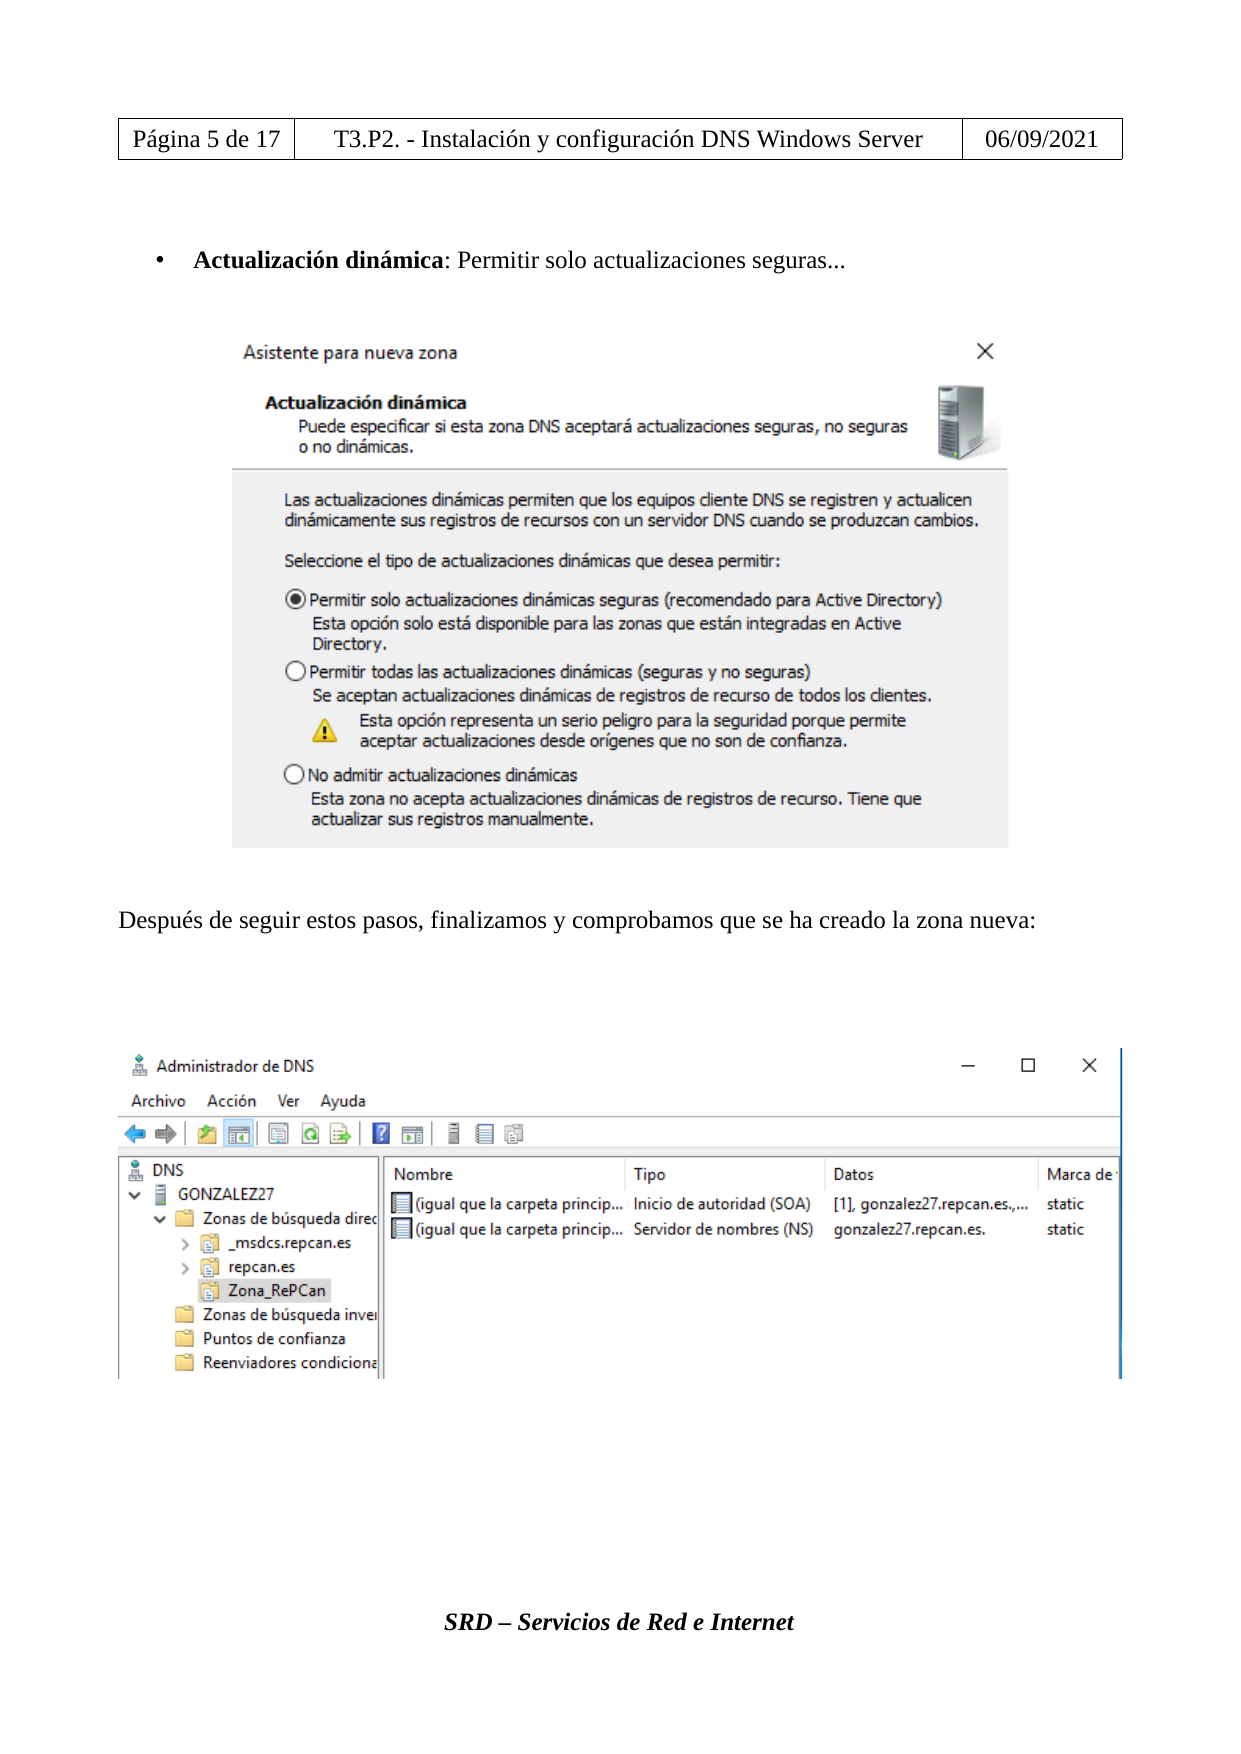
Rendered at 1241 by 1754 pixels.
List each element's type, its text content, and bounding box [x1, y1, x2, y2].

list Actualización dinámica: Permitir solo actualizaciones seguras... [156, 246, 1122, 274]
picture [118, 1048, 1123, 1379]
picture [231, 331, 1009, 848]
text Después de seguir estos pasos, finalizamos y comprobamos que se ha creado la zona nueva: [118, 905, 1122, 934]
